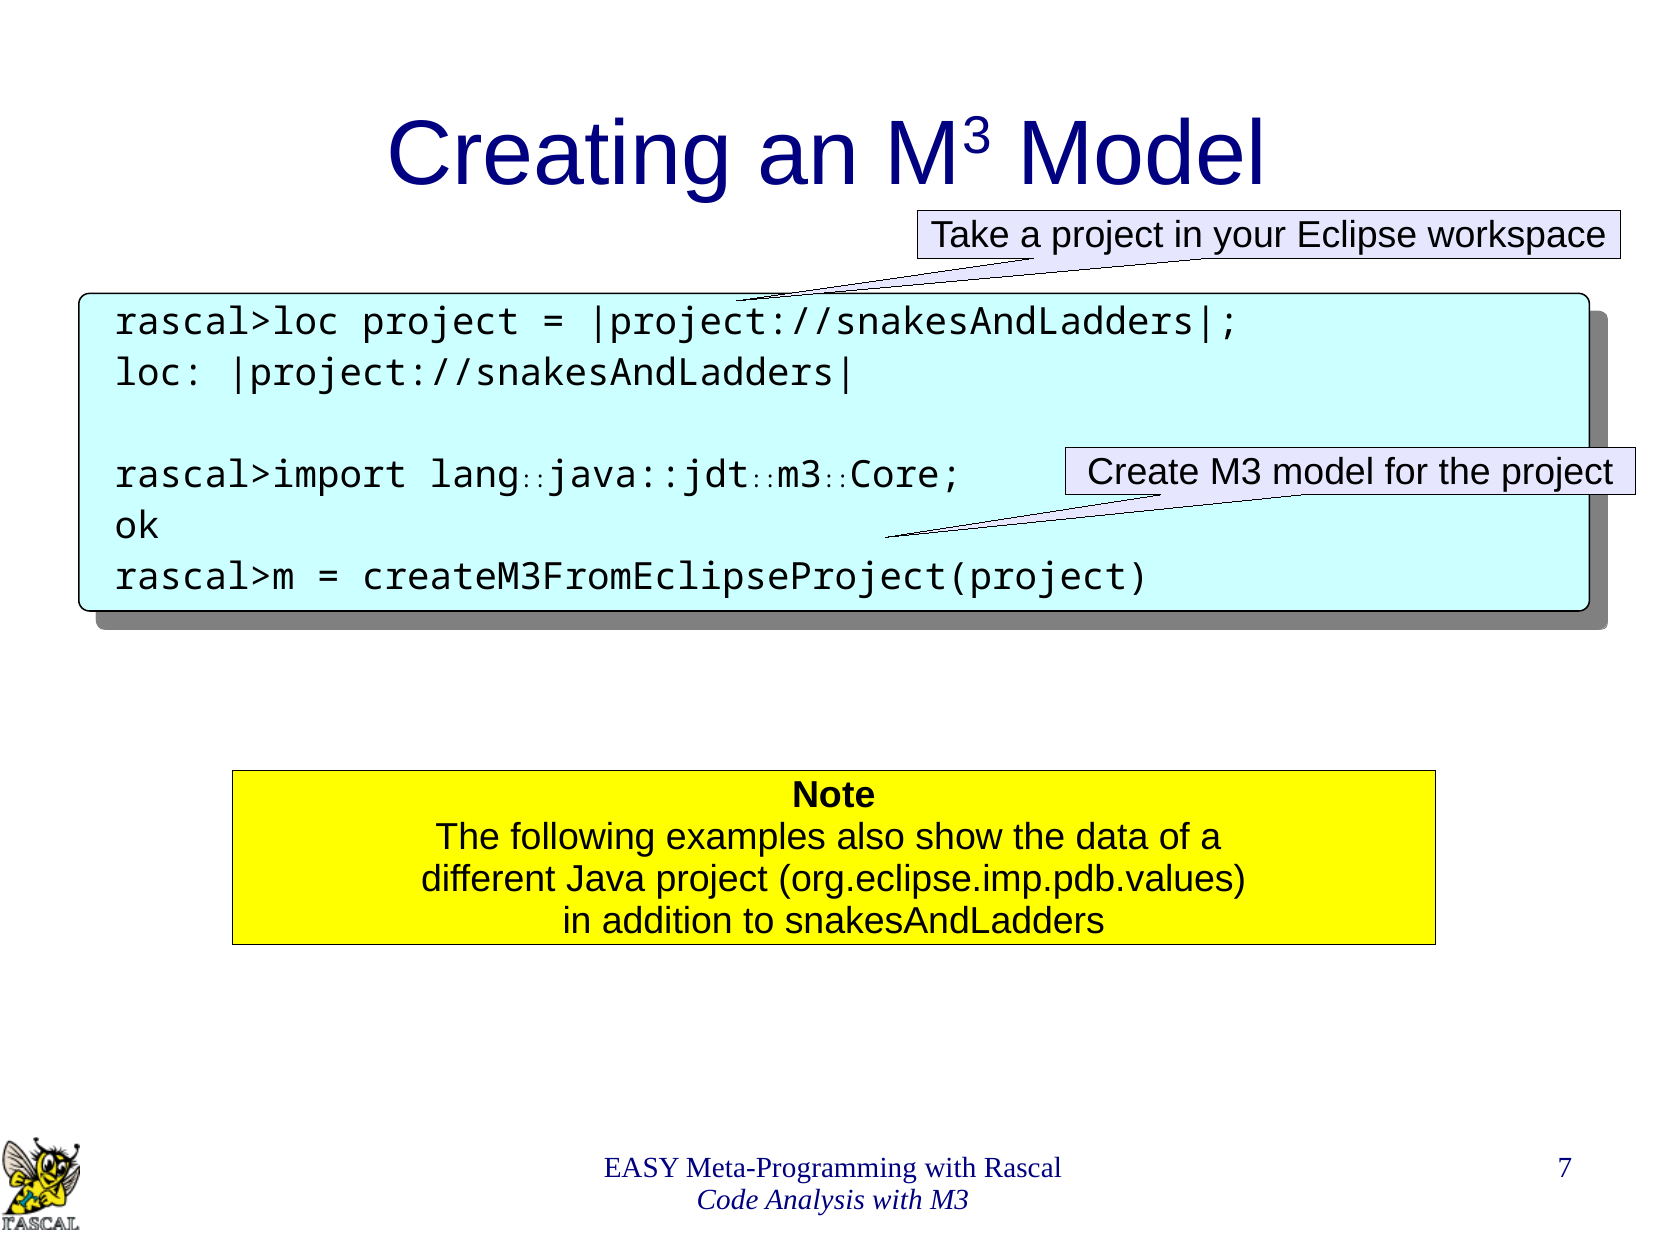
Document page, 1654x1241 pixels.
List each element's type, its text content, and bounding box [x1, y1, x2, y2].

text_box Note The following examples also show the data of a different Java project (org.eclipse.imp.pdb.values) in addition to snakesAndLadders [232, 770, 1436, 945]
title Creating an M3 Model [82, 49, 1571, 257]
text_box Create M3 model for the project [885, 447, 1636, 538]
text_box rascal>loc project = |project://snakesAndLadders|; loc: |project://snakesAndLadders| rascal>import lang::java::jdt::m3::Core; ok rascal>m = createM3FromEclipseProject(project) [99, 286, 1654, 1241]
picture [1, 1137, 80, 1230]
text_box [78, 293, 99, 611]
text_box Take a project in your Eclipse workspace [736, 210, 1621, 301]
